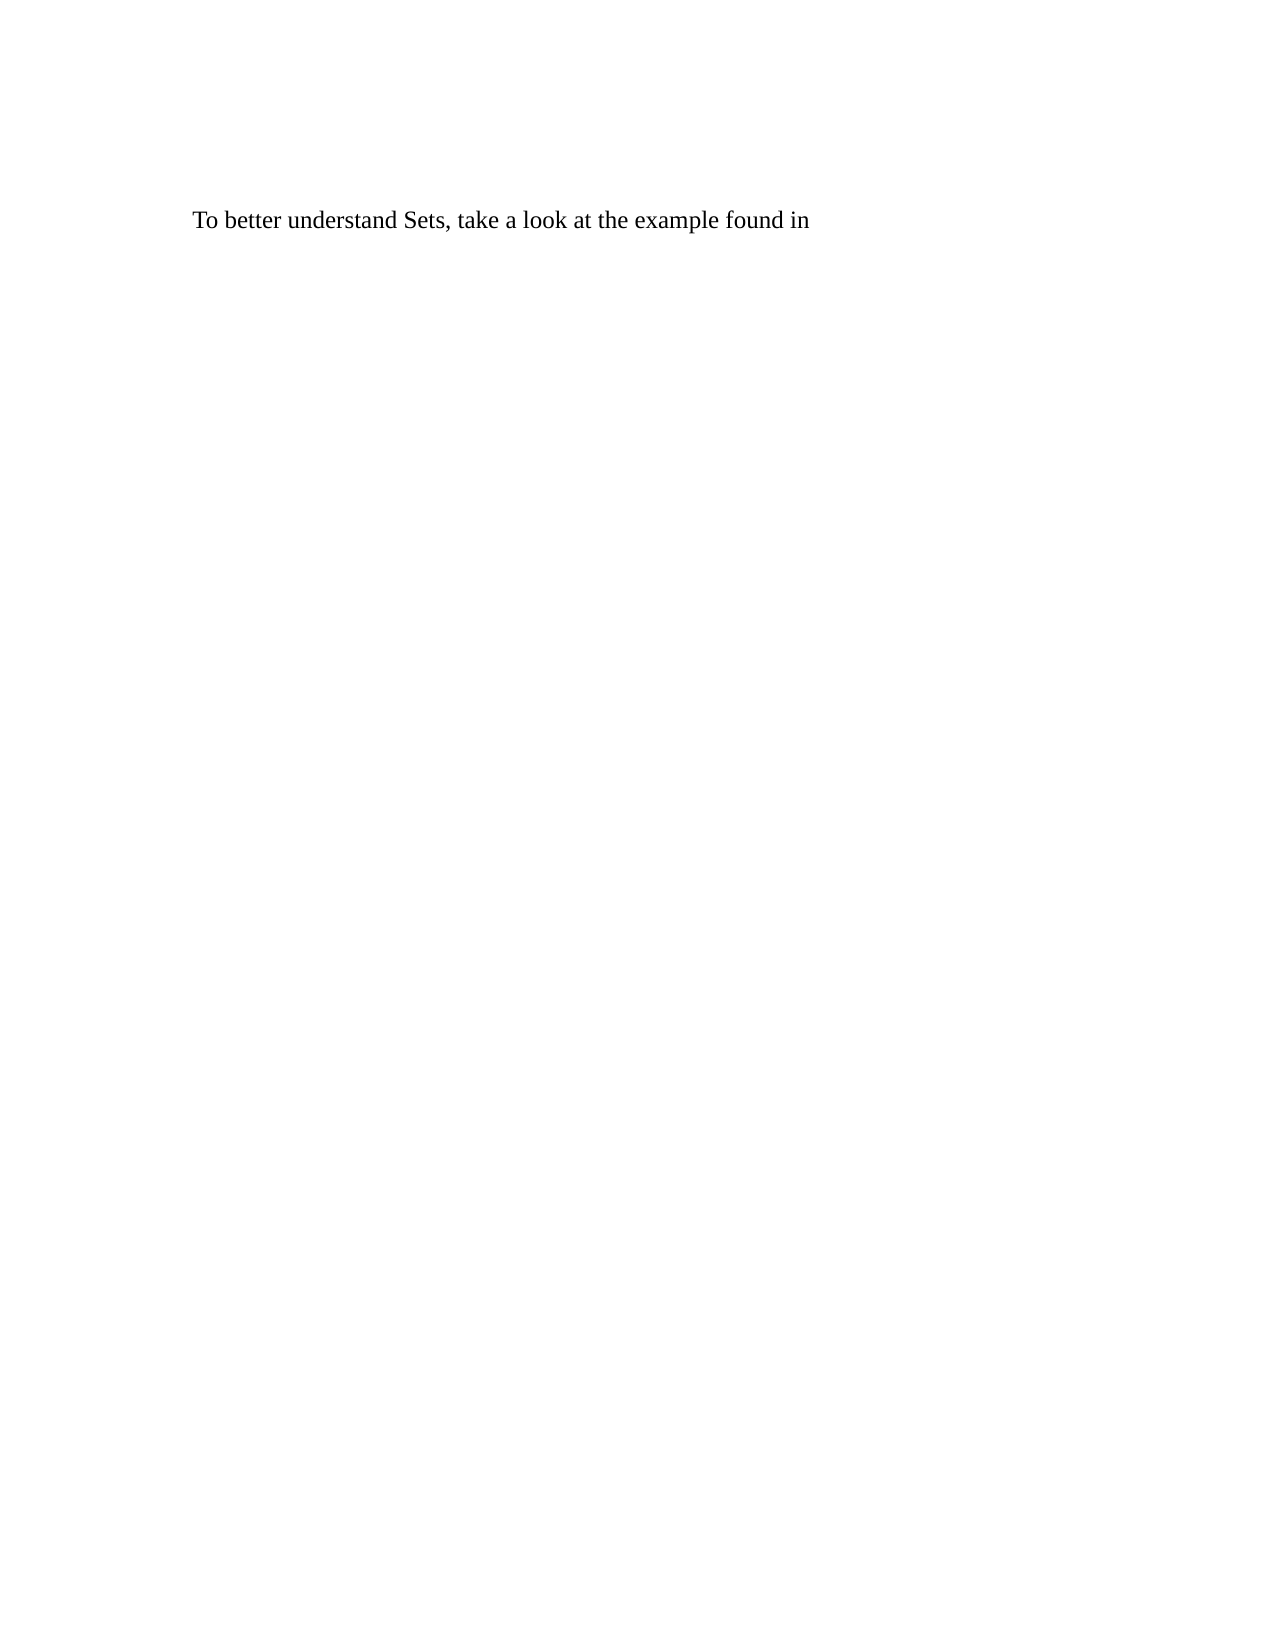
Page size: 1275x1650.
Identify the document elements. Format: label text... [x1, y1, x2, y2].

text To better understand Sets, take a look at the example found in [118, 205, 1157, 234]
